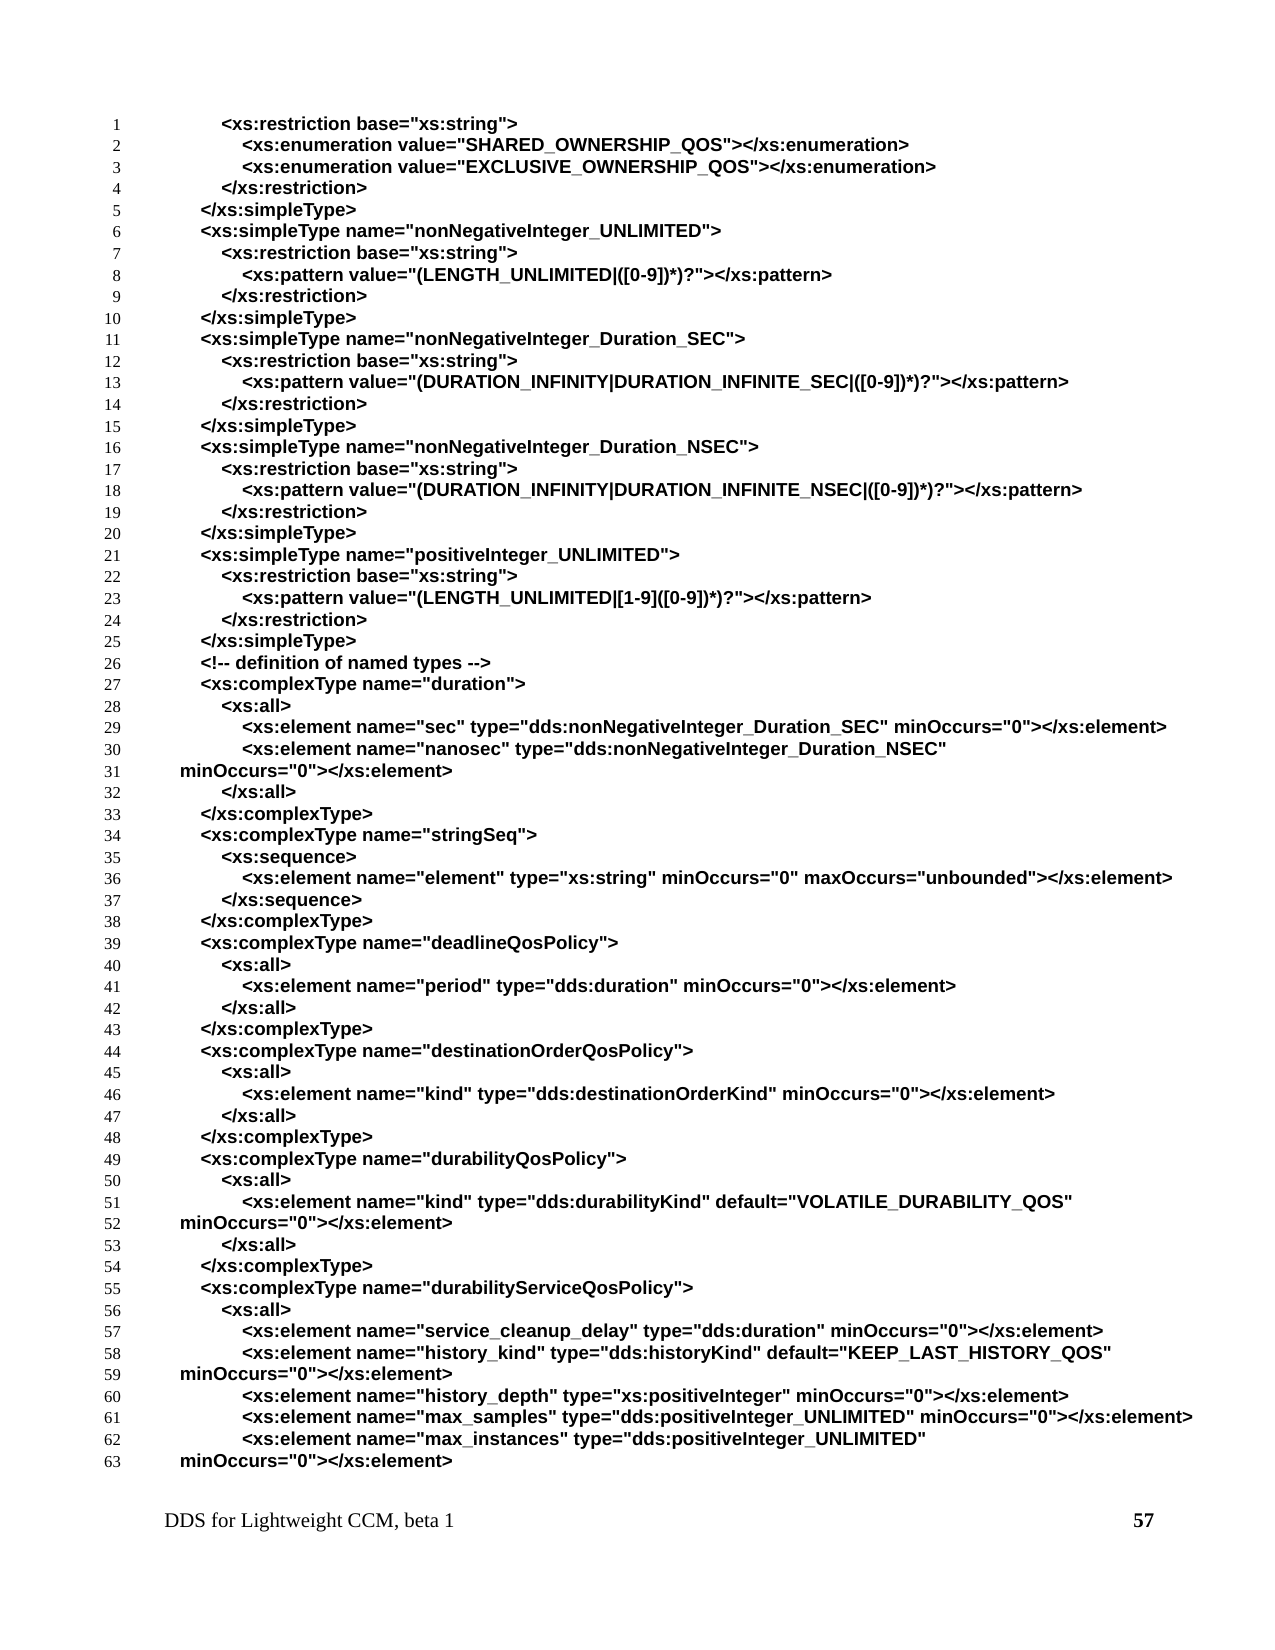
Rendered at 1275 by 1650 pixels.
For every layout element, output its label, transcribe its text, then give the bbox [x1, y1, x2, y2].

text <xs:element name="history_depth" type="xs:positiveInteger" minOccurs="0"></xs:element> [179, 1385, 1200, 1406]
text <xs:complexType name="durabilityServiceQosPolicy"> [179, 1277, 1200, 1298]
text </xs:simpleType> [179, 414, 1200, 436]
text <xs:element name="max_samples" type="dds:positiveInteger_UNLIMITED" minOccurs="0"></xs:element> [179, 1406, 1200, 1428]
text <xs:complexType name="durabilityQosPolicy"> [179, 1147, 1200, 1169]
text <xs:restriction base="xs:string"> [179, 112, 1200, 134]
text <xs:complexType name="duration"> [179, 673, 1200, 695]
text <xs:element name="period" type="dds:duration" minOccurs="0"></xs:element> [179, 975, 1200, 997]
text <xs:restriction base="xs:string"> [179, 350, 1200, 371]
text <xs:simpleType name="positiveInteger_UNLIMITED"> [179, 544, 1200, 565]
text </xs:restriction> [179, 177, 1200, 199]
text </xs:complexType> [179, 1126, 1200, 1147]
text <xs:complexType name="destinationOrderQosPolicy"> [179, 1040, 1200, 1061]
text <xs:simpleType name="nonNegativeInteger_Duration_NSEC"> [179, 436, 1200, 457]
text </xs:simpleType> [179, 199, 1200, 220]
text </xs:restriction> [179, 285, 1200, 307]
text </xs:sequence> [179, 889, 1200, 910]
text </xs:complexType> [179, 802, 1200, 824]
text </xs:complexType> [179, 1018, 1200, 1040]
text <xs:pattern value="(DURATION_INFINITY|DURATION_INFINITE_NSEC|([0-9])*)?"></xs:pattern> [179, 479, 1200, 501]
text <xs:pattern value="(LENGTH_UNLIMITED|[1-9]([0-9])*)?"></xs:pattern> [179, 587, 1200, 608]
text </xs:all> [179, 1104, 1200, 1126]
text <!-- definition of named types --> [179, 652, 1200, 673]
text <xs:element name="nanosec" type="dds:nonNegativeInteger_Duration_NSEC" minOccurs="0"></xs:element> [179, 738, 1200, 781]
text <xs:all> [179, 695, 1200, 716]
text </xs:all> [179, 1234, 1200, 1255]
text <xs:element name="sec" type="dds:nonNegativeInteger_Duration_SEC" minOccurs="0"></xs:element> [179, 716, 1200, 738]
text <xs:element name="max_instances" type="dds:positiveInteger_UNLIMITED" minOccurs="0"></xs:element> [179, 1428, 1200, 1471]
text <xs:element name="history_kind" type="dds:historyKind" default="KEEP_LAST_HISTORY_QOS" minOccurs="0"></xs:element> [179, 1342, 1200, 1385]
text </xs:complexType> [179, 910, 1200, 932]
text <xs:enumeration value="EXCLUSIVE_OWNERSHIP_QOS"></xs:enumeration> [179, 156, 1200, 177]
text </xs:simpleType> [179, 522, 1200, 544]
text <xs:pattern value="(DURATION_INFINITY|DURATION_INFINITE_SEC|([0-9])*)?"></xs:pattern> [179, 371, 1200, 393]
text </xs:restriction> [179, 393, 1200, 414]
text <xs:all> [179, 1169, 1200, 1191]
text <xs:element name="kind" type="dds:destinationOrderKind" minOccurs="0"></xs:element> [179, 1083, 1200, 1104]
text <xs:all> [179, 1061, 1200, 1083]
text <xs:pattern value="(LENGTH_UNLIMITED|([0-9])*)?"></xs:pattern> [179, 263, 1200, 285]
text </xs:simpleType> [179, 630, 1200, 652]
text <xs:all> [179, 953, 1200, 975]
text </xs:restriction> [179, 608, 1200, 630]
text <xs:complexType name="stringSeq"> [179, 824, 1200, 846]
text <xs:complexType name="deadlineQosPolicy"> [179, 932, 1200, 953]
text <xs:restriction base="xs:string"> [179, 565, 1200, 587]
text <xs:restriction base="xs:string"> [179, 242, 1200, 263]
text </xs:simpleType> [179, 307, 1200, 328]
text <xs:simpleType name="nonNegativeInteger_Duration_SEC"> [179, 328, 1200, 350]
text <xs:enumeration value="SHARED_OWNERSHIP_QOS"></xs:enumeration> [179, 134, 1200, 156]
text </xs:all> [179, 781, 1200, 802]
text <xs:restriction base="xs:string"> [179, 457, 1200, 479]
text <xs:element name="kind" type="dds:durabilityKind" default="VOLATILE_DURABILITY_QOS" minOccurs="0"></xs:element> [179, 1191, 1200, 1234]
text </xs:restriction> [179, 501, 1200, 522]
text <xs:sequence> [179, 846, 1200, 867]
text <xs:all> [179, 1298, 1200, 1320]
text <xs:element name="element" type="xs:string" minOccurs="0" maxOccurs="unbounded"></xs:element> [179, 867, 1200, 889]
text </xs:complexType> [179, 1255, 1200, 1277]
text <xs:element name="service_cleanup_delay" type="dds:duration" minOccurs="0"></xs:element> [179, 1320, 1200, 1342]
text </xs:all> [179, 997, 1200, 1018]
text <xs:simpleType name="nonNegativeInteger_UNLIMITED"> [179, 220, 1200, 242]
